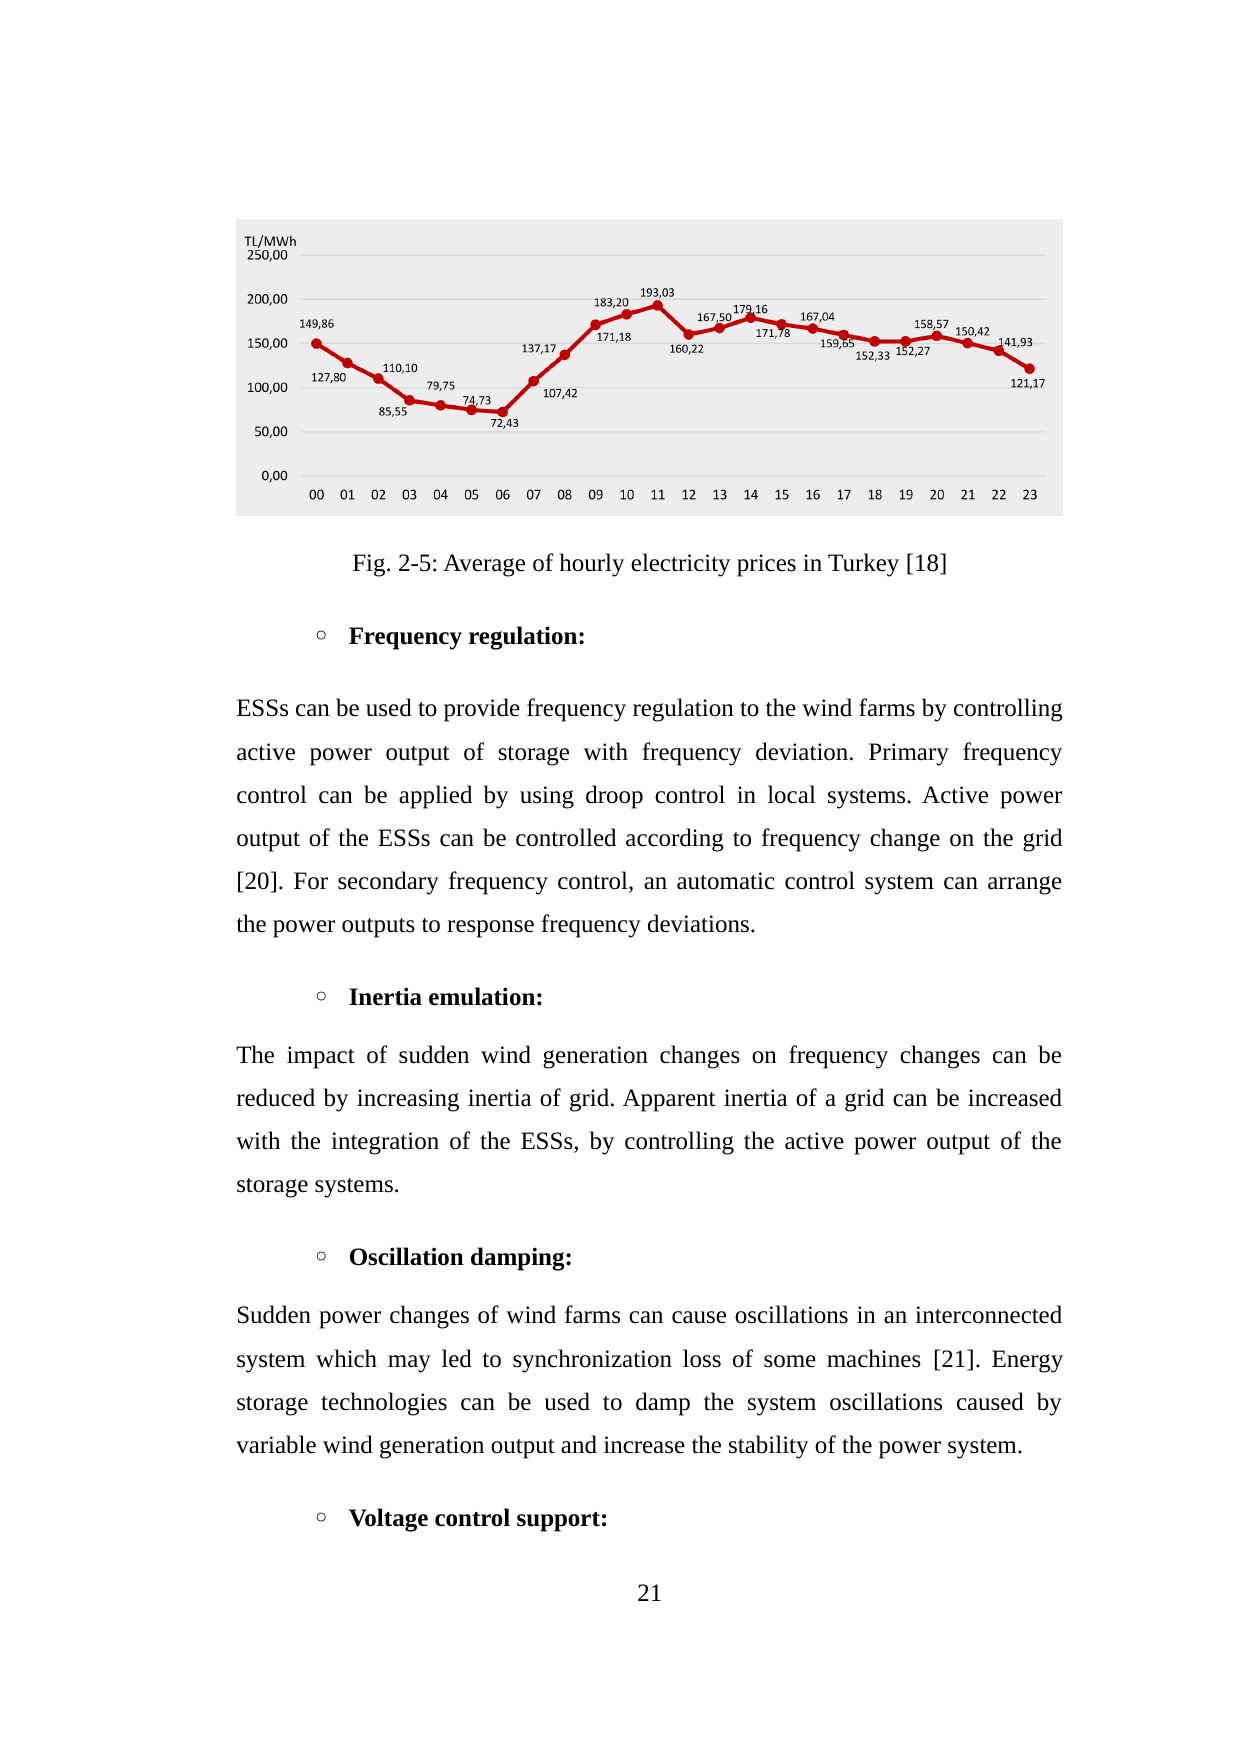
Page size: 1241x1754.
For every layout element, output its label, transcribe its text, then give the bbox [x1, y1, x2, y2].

list Frequency regulation: [311, 621, 1063, 649]
picture [236, 219, 1064, 516]
text Fig. 2-5: Average of hourly electricity prices in Turkey [18]⁠ [236, 548, 1063, 577]
text The impact of sudden wind generation changes on frequency changes can be reduced by increasing inertia of grid. Apparent inertia of a grid can be increased with the integration of the ESSs, by controlling the active power output of the storage systems. [236, 1040, 1063, 1198]
list Inertia emulation: [311, 982, 1063, 1011]
text ESSs can be used to provide frequency regulation to the wind farms by controlling active power output of storage with frequency deviation. Primary frequency control can be applied by using droop control in local systems. Active power output of the ESSs can be controlled according to frequency change on the grid [20]⁠. For secondary frequency control, an automatic control system can arrange the power outputs to response frequency deviations. [236, 693, 1063, 938]
text Sudden power changes of wind farms can cause oscillations in an interconnected system which may led to synchronization loss of some machines [21]⁠. Energy storage technologies can be used to damp the system oscillations caused by variable wind generation output and increase the stability of the power system. [236, 1301, 1063, 1459]
list Oscillation damping: [311, 1242, 1063, 1271]
list Voltage control support: [311, 1503, 1063, 1531]
